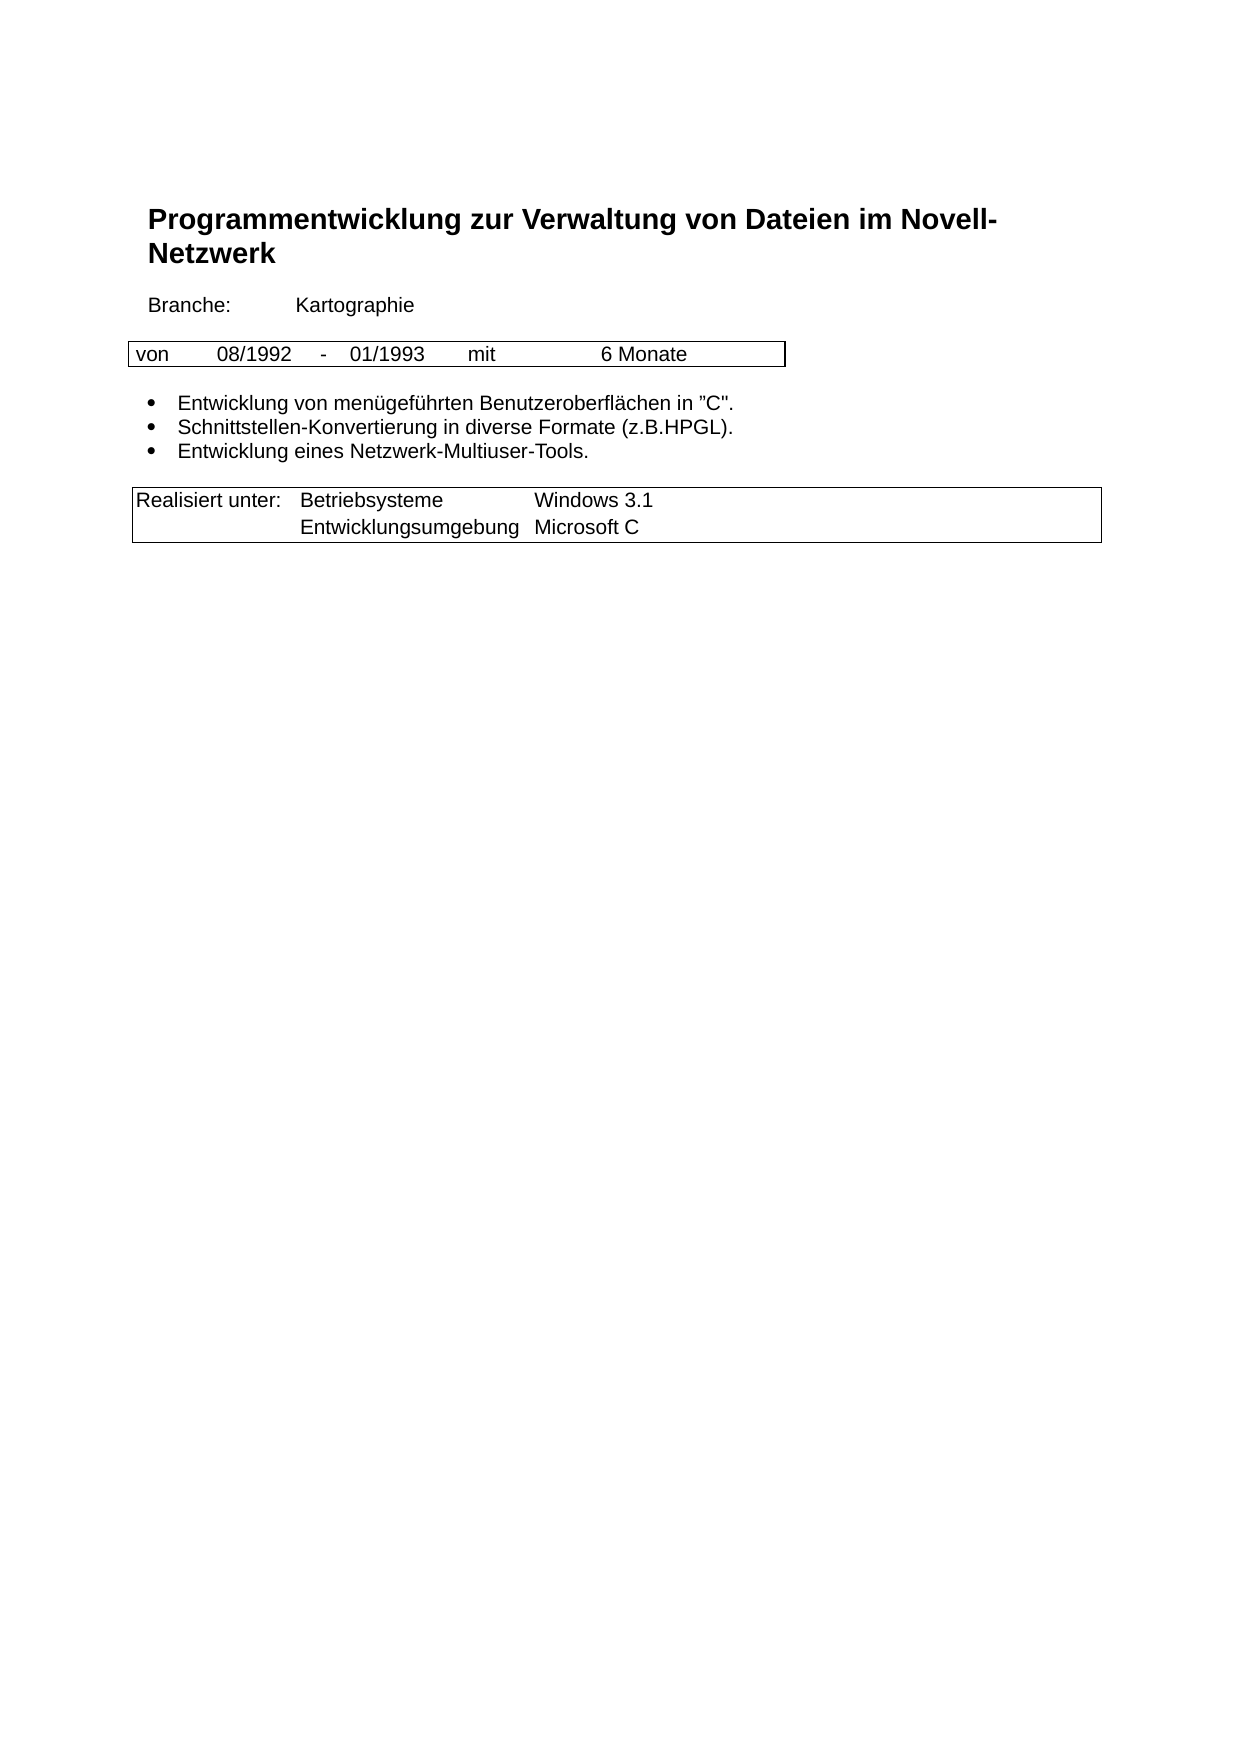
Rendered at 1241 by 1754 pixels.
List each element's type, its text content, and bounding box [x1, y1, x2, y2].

list Entwicklung von menügeführten Benutzeroberflächen in ”C". [148, 391, 1110, 415]
table_cell Microsoft C [531, 515, 1101, 542]
table_cell Entwicklungsumgebung [297, 515, 531, 542]
table_cell [133, 515, 297, 542]
table_header 01/1993 [342, 342, 460, 366]
table_header mit [460, 342, 593, 366]
table_header von [129, 342, 209, 366]
subtitle Programmentwicklung zur Verwaltung von Dateien im Novell-Netzwerk [148, 202, 1110, 269]
table_header Realisiert unter: [133, 488, 297, 514]
list Schnittstellen-Konvertierung in diverse Formate (z.B.HPGL). [148, 415, 1110, 439]
table_header 6 Monate [593, 342, 784, 366]
table_header - [313, 342, 342, 366]
text Branche: Kartographie [148, 293, 1110, 317]
table_header Windows 3.1 [531, 488, 1101, 514]
list Entwicklung eines Netzwerk-Multiuser-Tools. [148, 439, 1110, 463]
table_header Betriebsysteme [297, 488, 531, 514]
table_header 08/1992 [209, 342, 313, 366]
